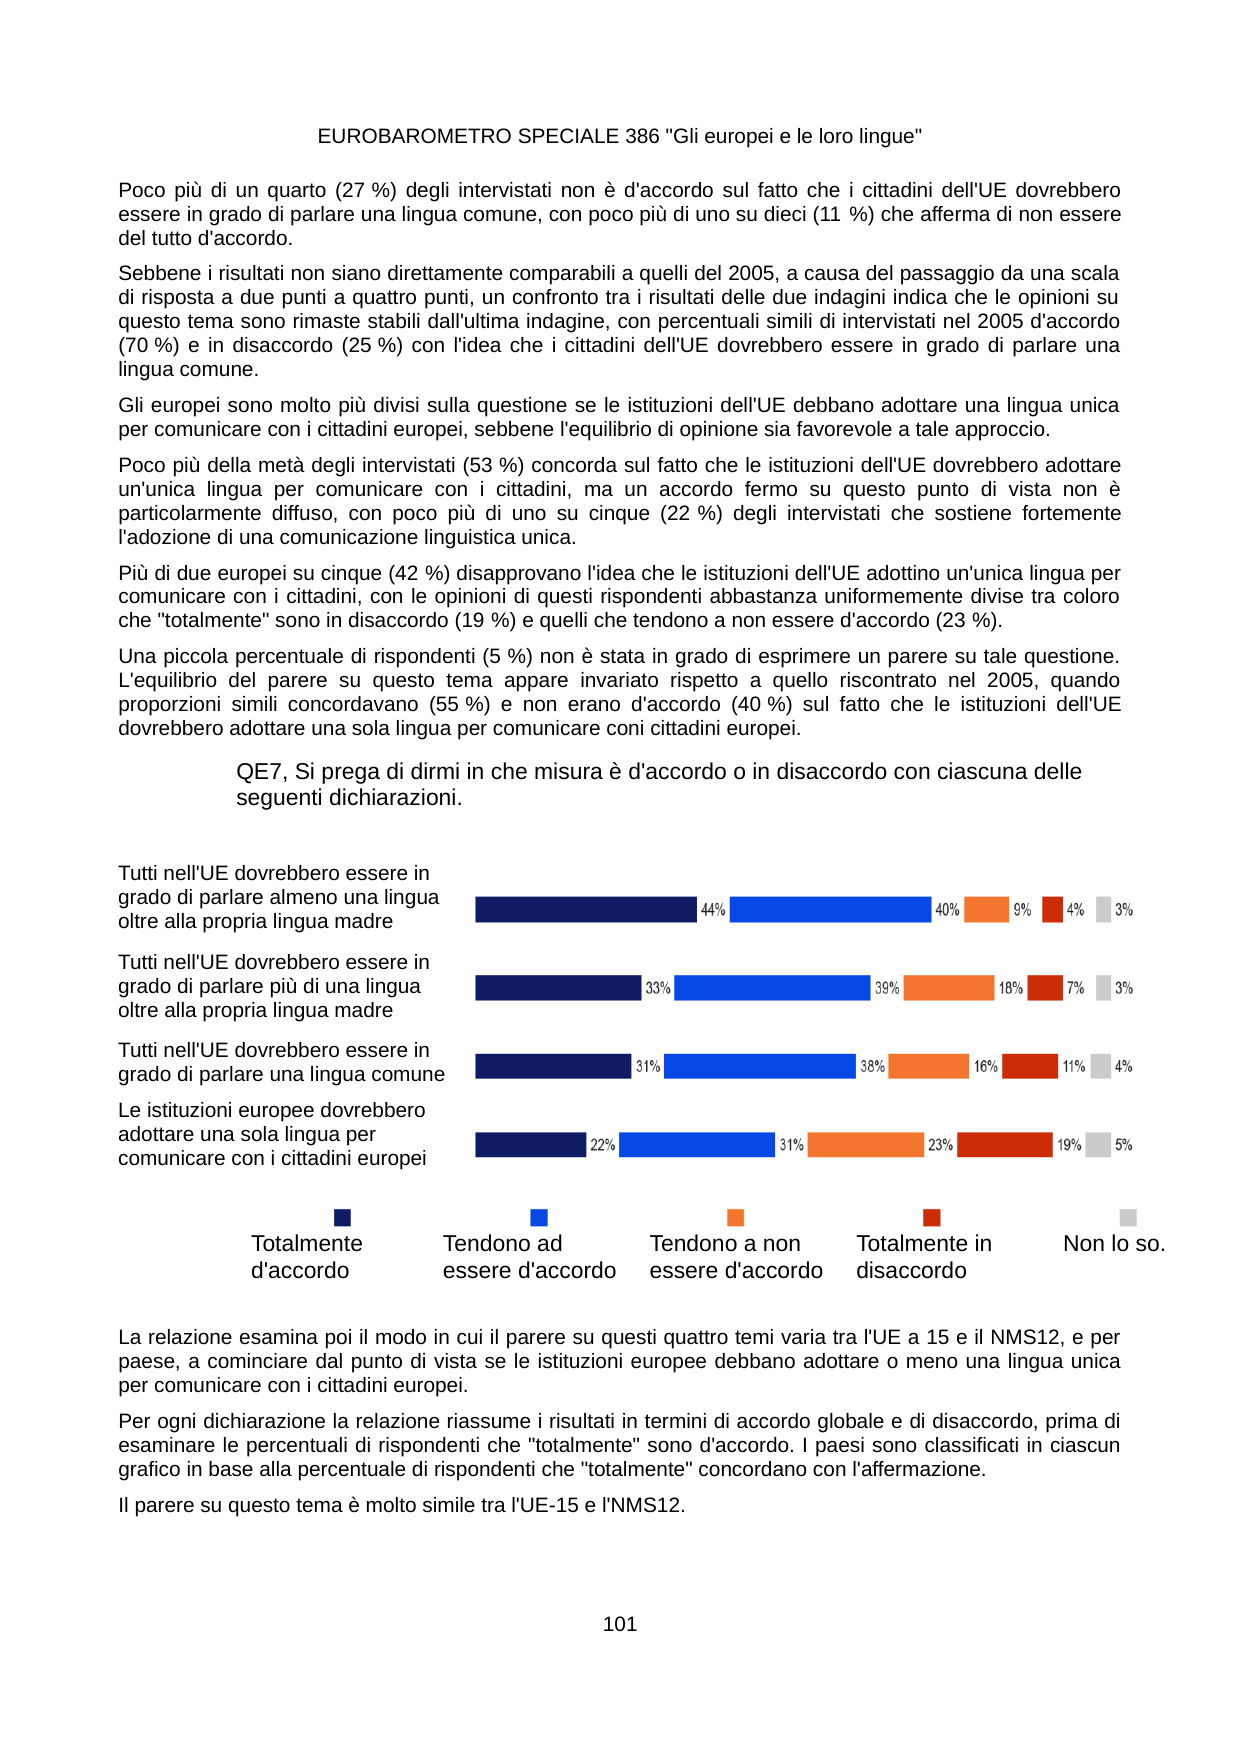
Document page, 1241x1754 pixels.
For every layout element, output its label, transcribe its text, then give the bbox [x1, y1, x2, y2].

text La relazione esamina poi il modo in cui il parere su questi quattro temi varia tra l'UE a 15 e il NMS12, e per paese, a cominciare dal punto di vista se le istituzioni europee debbano adottare o meno una lingua unica per comunicare con i cittadini europei. [118, 1325, 1122, 1397]
picture [473, 875, 1152, 1176]
text Poco più della metà degli intervistati (53 %) concorda sul fatto che le istituzioni dell'UE dovrebbero adottare un'unica lingua per comunicare con i cittadini, ma un accordo fermo su questo punto di vista non è particolarmente diffuso, con poco più di uno su cinque (22 %) degli intervistati che sostiene fortemente l'adozione di una comunicazione linguistica unica. [118, 453, 1122, 548]
text Il parere su questo tema è molto simile tra l'UE-15 e l'NMS12. [118, 1493, 1122, 1517]
text Più di due europei su cinque (42 %) disapprovano l'idea che le istituzioni dell'UE adottino un'unica lingua per comunicare con i cittadini, con le opinioni di questi rispondenti abbastanza uniformemente divise tra coloro che "totalmente" sono in disaccordo (19 %) e quelli che tendono a non essere d'accordo (23 %). [118, 560, 1122, 632]
text Gli europei sono molto più divisi sulla questione se le istituzioni dell'UE debbano adottare una lingua unica per comunicare con i cittadini europei, sebbene l'equilibrio di opinione sia favorevole a tale approccio. [118, 393, 1122, 441]
text Poco più di un quarto (27 %) degli intervistati non è d'accordo sul fatto che i cittadini dell'UE dovrebbero essere in grado di parlare una lingua comune, con poco più di uno su dieci (11 %) che afferma di non essere del tutto d'accordo. [118, 177, 1122, 249]
picture [324, 1200, 1152, 1242]
text Una piccola percentuale di rispondenti (5 %) non è stata in grado di esprimere un parere su tale questione. L'equilibrio del parere su questo tema appare invariato rispetto a quello riscontrato nel 2005, quando proporzioni simili concordavano (55 %) e non erano d'accordo (40 %) sul fatto che le istituzioni dell'UE dovrebbero adottare una sola lingua per comunicare coni cittadini europei. [118, 644, 1122, 740]
text Per ogni dichiarazione la relazione riassume i risultati in termini di accordo globale e di disaccordo, prima di esaminare le percentuali di rispondenti che "totalmente" sono d'accordo. I paesi sono classificati in ciascun grafico in base alla percentuale di rispondenti che "totalmente" concordano con l'affermazione. [118, 1409, 1122, 1481]
text Sebbene i risultati non siano direttamente comparabili a quelli del 2005, a causa del passaggio da una scala di risposta a due punti a quattro punti, un confronto tra i risultati delle due indagini indica che le opinioni su questo tema sono rimaste stabili dall'ultima indagine, con percentuali simili di intervistati nel 2005 d'accordo (70 %) e in disaccordo (25 %) con l'idea che i cittadini dell'UE dovrebbero essere in grado di parlare una lingua comune. [118, 261, 1122, 381]
